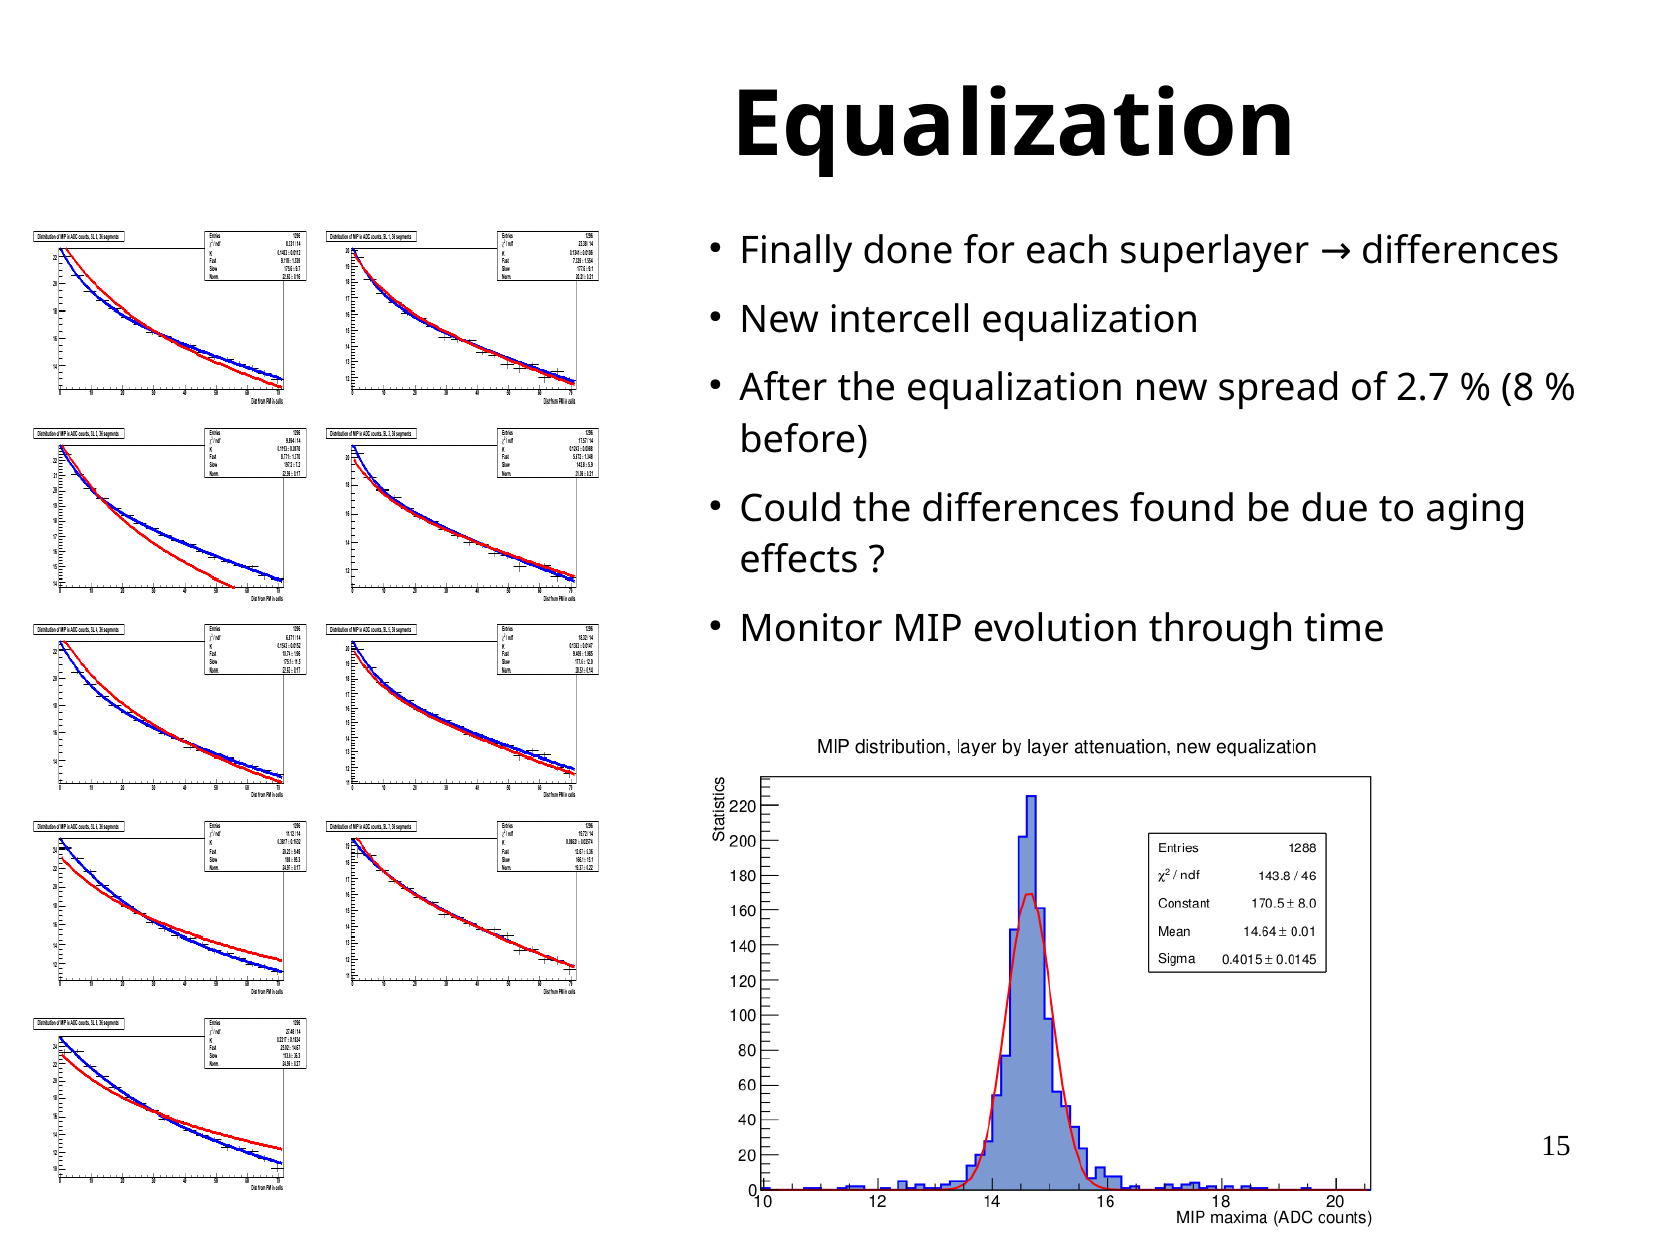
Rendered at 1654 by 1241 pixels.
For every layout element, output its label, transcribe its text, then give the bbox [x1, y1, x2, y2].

list Finally done for each superlayer → differences New intercell equalization After the equalization new spread of 2.7 % (8 % before) Could the differences found be due to aging effects ? Monitor MIP evolution through time [698, 222, 1583, 661]
title Equalization [270, 15, 1654, 223]
picture [25, 222, 610, 1206]
picture [684, 725, 1446, 1241]
